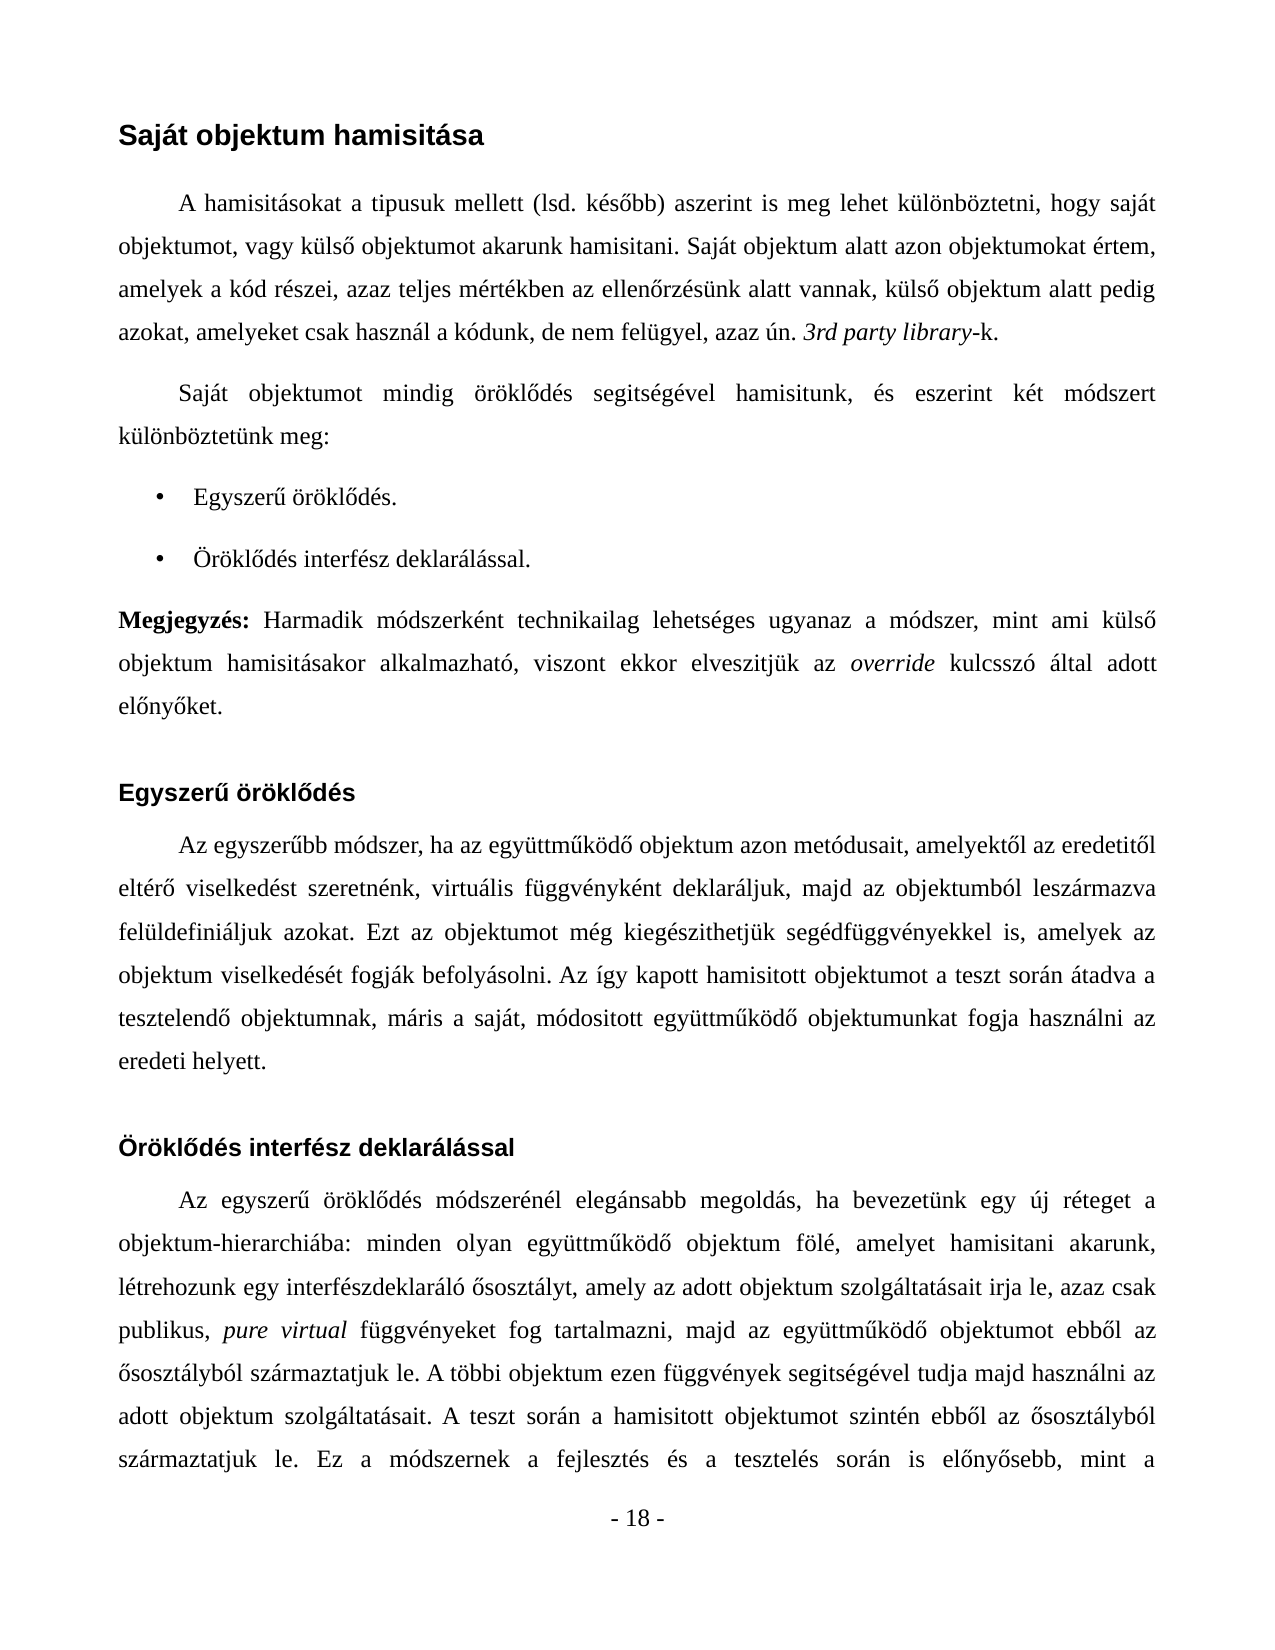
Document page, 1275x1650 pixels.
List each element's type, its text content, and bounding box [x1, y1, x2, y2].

text A hamisitásokat a tipusuk mellett (lsd. később) aszerint is meg lehet különböztetni, hogy saját objektumot, vagy külső objektumot akarunk hamisitani. Saját objektum alatt azon objektumokat értem, amelyek a kód részei, azaz teljes mértékben az ellenőrzésünk alatt vannak, külső objektum alatt pedig azokat, amelyeket csak használ a kódunk, de nem felügyel, azaz ún. 3rd party library-k. [118, 188, 1157, 346]
subtitle Saját objektum hamisitása [118, 118, 1157, 152]
text Saját objektumot mindig öröklődés segitségével hamisitunk, és eszerint két módszert különböztetünk meg: [118, 378, 1157, 450]
list Öröklődés interfész deklarálással. [156, 544, 1157, 572]
text Megjegyzés: Harmadik módszerként technikailag lehetséges ugyanaz a módszer, mint ami külső objektum hamisitásakor alkalmazható, viszont ekkor elveszitjük az override kulcsszó által adott előnyőket. [118, 605, 1157, 720]
text Az egyszerű öröklődés módszerénél elegánsabb megoldás, ha bevezetünk egy új réteget a objektum-hierarchiába: minden olyan együttműködő objektum fölé, amelyet hamisitani akarunk, létrehozunk egy interfészdeklaráló ősosztályt, amely az adott objektum szolgáltatásait irja le, azaz csak publikus, pure virtual függvényeket fog tartalmazni, majd az együttműködő objektumot ebből az ősosztályból származtatjuk le. A többi objektum ezen függvények segitségével tudja majd használni az adott objektum szolgáltatásait. A teszt során a hamisitott objektumot szintén ebből az ősosztályból származtatjuk le. Ez a módszernek a fejlesztés és a tesztelés során is előnyősebb, mint a [118, 1185, 1157, 1473]
text Az egyszerűbb módszer, ha az együttműködő objektum azon metódusait, amelyektől az eredetitől eltérő viselkedést szeretnénk, virtuális függvényként deklaráljuk, majd az objektumból leszármazva felüldefiniáljuk azokat. Ezt az objektumot még kiegészithetjük segédfüggvényekkel is, amelyek az objektum viselkedését fogják befolyásolni. Az így kapott hamisitott objektumot a teszt során átadva a tesztelendő objektumnak, máris a saját, módositott együttműködő objektumunkat fogja használni az eredeti helyett. [118, 830, 1157, 1075]
subtitle Egyszerű öröklődés [118, 778, 1157, 806]
list Egyszerű öröklődés. [156, 482, 1157, 511]
subtitle Öröklődés interfész deklarálással [118, 1133, 1157, 1161]
